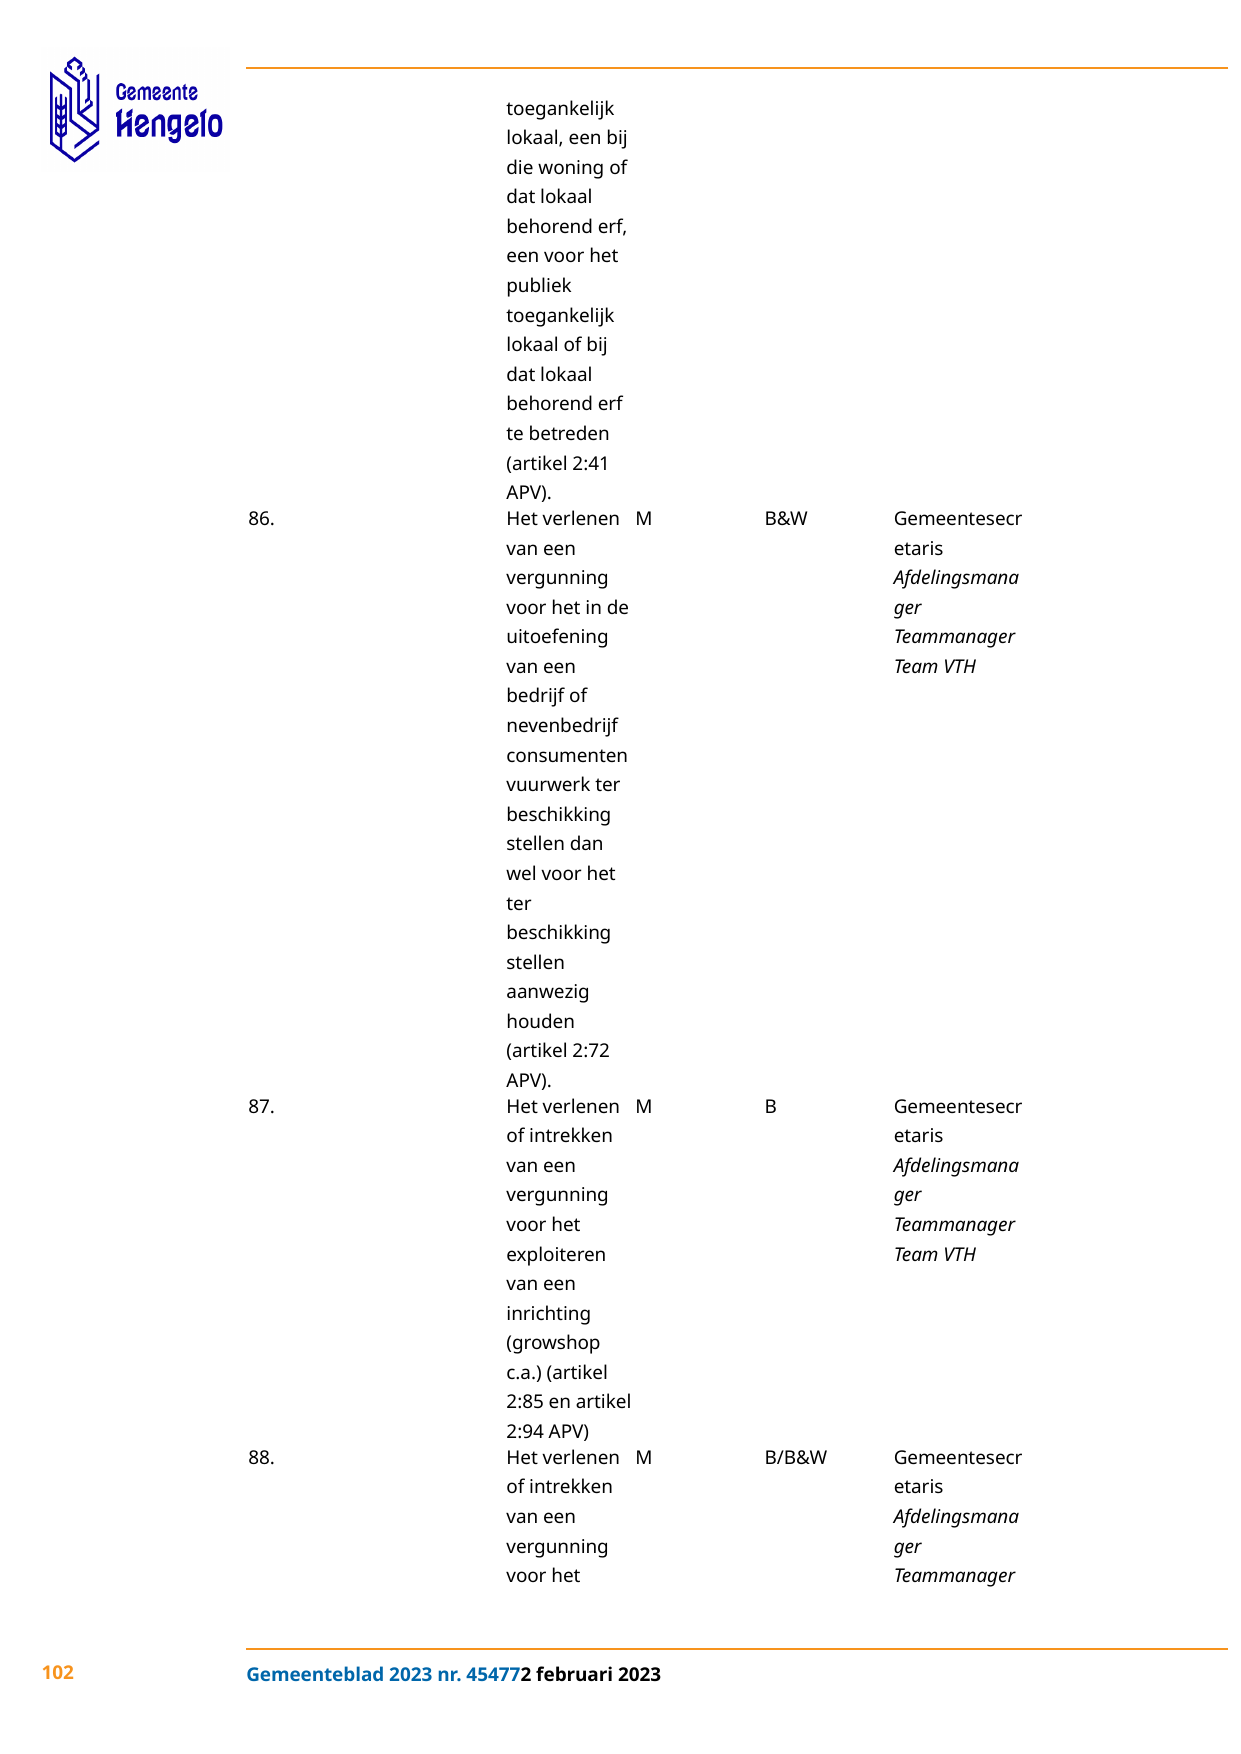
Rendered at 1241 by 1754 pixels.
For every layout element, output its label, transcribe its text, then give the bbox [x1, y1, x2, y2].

table_cell [1023, 95, 1152, 505]
table_cell Gemeentesecretaris Afdelingsmanager Teammanager Team VTH [894, 1093, 1022, 1444]
table_cell B&W [764, 505, 893, 1093]
table_cell [635, 95, 764, 505]
table_cell [764, 95, 893, 505]
table_cell [894, 95, 1022, 505]
table_cell [1023, 1093, 1152, 1444]
table_cell [1023, 1444, 1152, 1588]
table_cell M [635, 1093, 764, 1444]
picture [41, 47, 231, 172]
table_cell 88. [248, 1444, 506, 1588]
table_cell Gemeentesecretaris Afdelingsmanager Teammanager Team VTH [894, 505, 1022, 1093]
table_cell M [635, 1444, 764, 1588]
table_cell [1023, 505, 1152, 1093]
table_cell B [764, 1093, 893, 1444]
table_cell M [635, 505, 764, 1093]
table_cell Het verlenen van een vergunning voor het in de uitoefening van een bedrijf of nevenbedrijf consumentenvuurwerk ter beschikking stellen dan wel voor het ter beschikking stellen aanwezig houden (artikel 2:72 APV). [506, 505, 635, 1093]
table_cell toegankelijk lokaal, een bij die woning of dat lokaal behorend erf, een voor het publiek toegankelijk lokaal of bij dat lokaal behorend erf te betreden (artikel 2:41 APV). [506, 95, 635, 505]
table_cell [248, 95, 506, 505]
table_cell Het verlenen of intrekken van een vergunning voor het [506, 1444, 635, 1588]
table_cell 87. [248, 1093, 506, 1444]
table_cell B/B&W [764, 1444, 893, 1588]
table_cell 86. [248, 505, 506, 1093]
table_cell Het verlenen of intrekken van een vergunning voor het exploiteren van een inrichting (growshop c.a.) (artikel 2:85 en artikel 2:94 APV) [506, 1093, 635, 1444]
table_cell Gemeentesecretaris Afdelingsmanager Teammanager [894, 1444, 1022, 1588]
